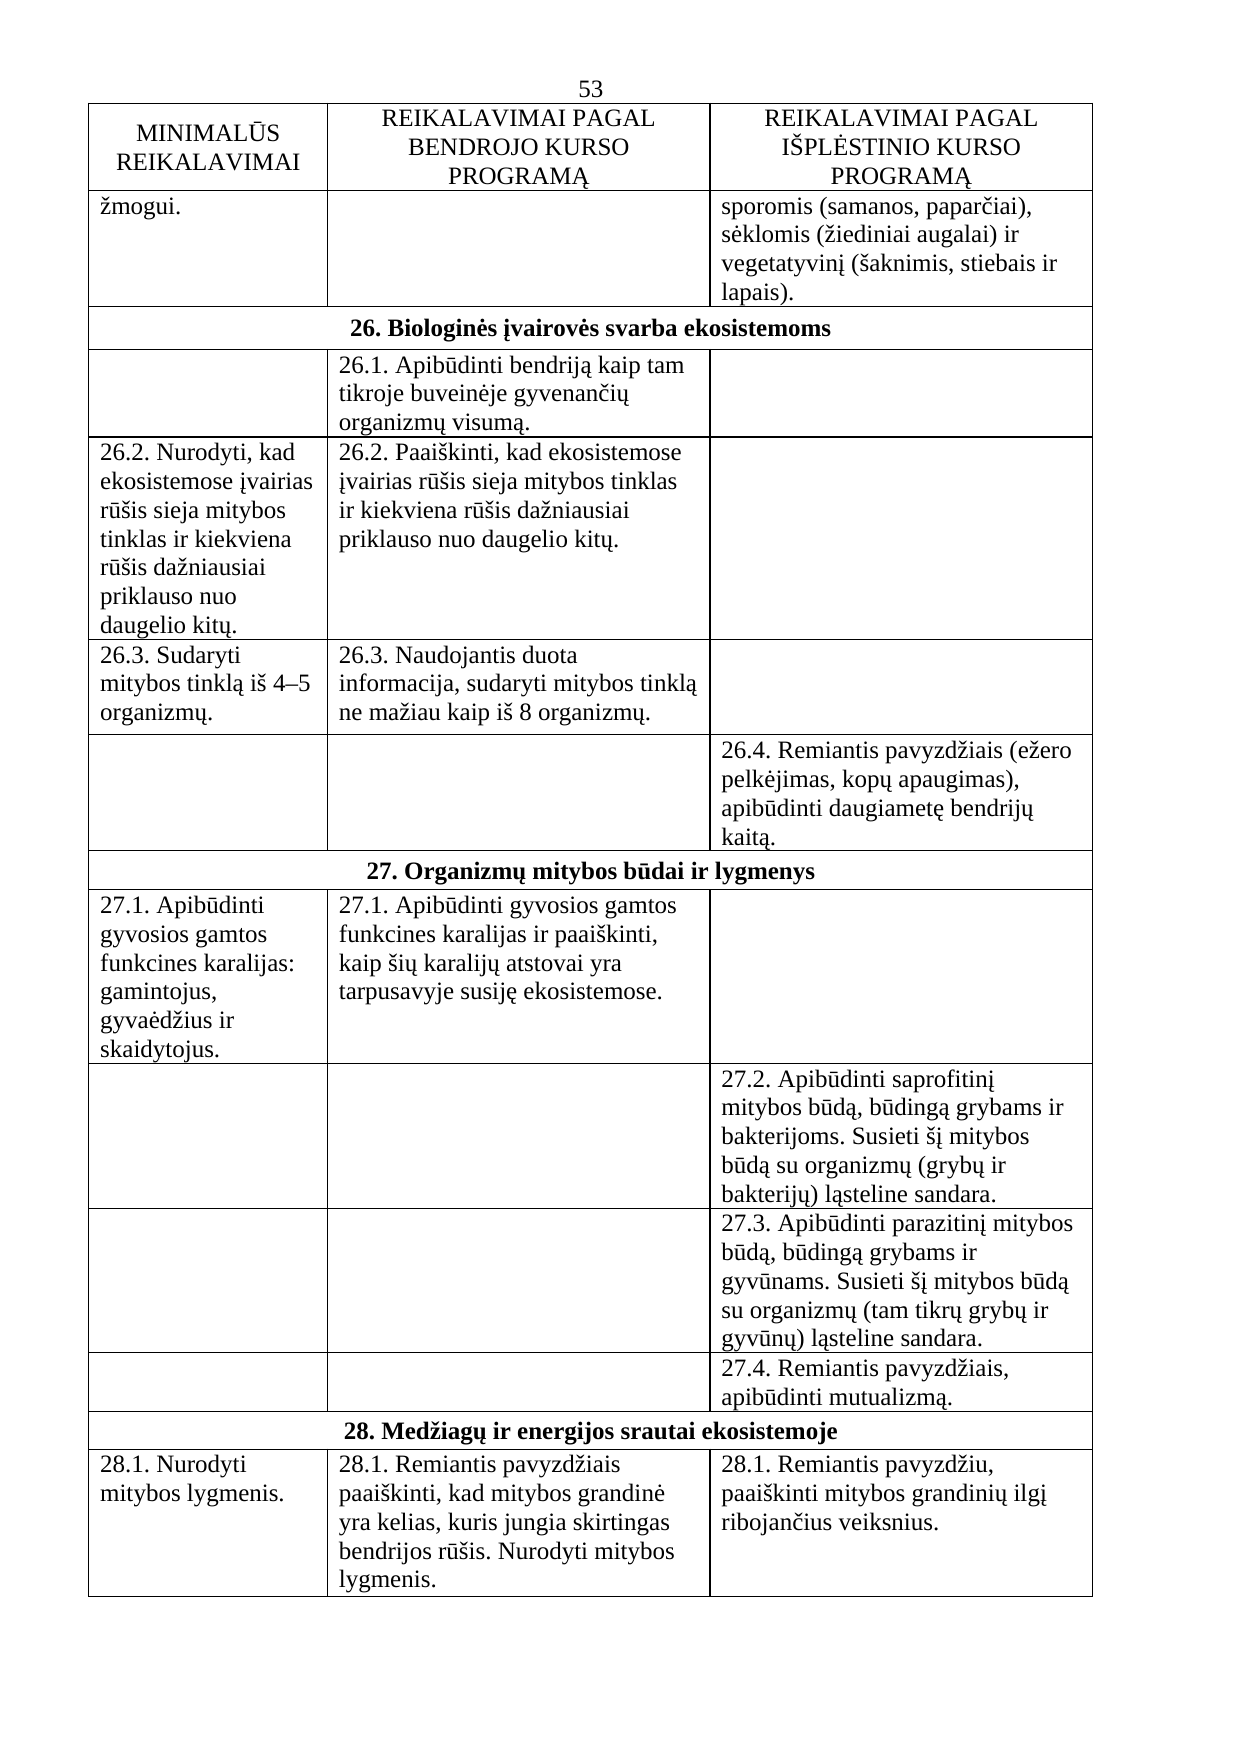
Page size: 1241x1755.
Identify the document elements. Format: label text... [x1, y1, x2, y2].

table_cell 27.2. Apibūdinti saprofitinį mitybos būdą, būdingą grybams ir bakterijoms. Susieti šį mitybos būdą su organizmų (grybų ir bakterijų) ląsteline sandara. [711, 1064, 1092, 1207]
table_cell [328, 191, 709, 306]
table_cell 26. Biologinės įvairovės svarba ekosistemoms [89, 307, 1092, 349]
table_header MINIMALŪS REIKALAVIMAI [89, 104, 327, 190]
table_cell [711, 890, 1092, 1063]
table_cell [711, 640, 1092, 734]
table_cell 27.1. Apibūdinti gyvosios gamtos funkcines karalijas ir paaiškinti, kaip šių karalijų atstovai yra tarpusavyje susiję ekosistemose. [328, 890, 709, 1063]
table_cell [89, 350, 327, 436]
table_cell 27.4. Remiantis pavyzdžiais, apibūdinti mutualizmą. [711, 1353, 1092, 1411]
table_cell sporomis (samanos, paparčiai), sėklomis (žiediniai augalai) ir vegetatyvinį (šaknimis, stiebais ir lapais). [711, 191, 1092, 306]
table_cell 27.1. Apibūdinti gyvosios gamtos funkcines karalijas: gamintojus, gyvaėdžius ir skaidytojus. [89, 890, 327, 1063]
table_cell [328, 1353, 709, 1411]
table_cell [89, 1064, 327, 1207]
table_cell [89, 735, 327, 850]
table_cell 26.2. Nurodyti, kad ekosistemose įvairias rūšis sieja mitybos tinklas ir kiekviena rūšis dažniausiai priklauso nuo daugelio kitų. [89, 438, 327, 639]
table_cell 26.3. Sudaryti mitybos tinklą iš 4–5 organizmų. [89, 640, 327, 734]
table_cell [328, 1064, 709, 1207]
table_cell [328, 1209, 709, 1352]
table_cell 26.3. Naudojantis duota informacija, sudaryti mitybos tinklą ne mažiau kaip iš 8 organizmų. [328, 640, 709, 734]
table_cell [711, 438, 1092, 639]
table_cell [89, 1209, 327, 1352]
table_cell [711, 350, 1092, 436]
table_cell 27. Organizmų mitybos būdai ir lygmenys [89, 851, 1092, 889]
table_header REIKALAVIMAI PAGAL IŠPLĖSTINIO KURSO PROGRAMĄ [711, 104, 1092, 190]
table_cell 26.1. Apibūdinti bendriją kaip tam tikroje buveinėje gyvenančių organizmų visumą. [328, 350, 709, 436]
table_cell 27.3. Apibūdinti parazitinį mitybos būdą, būdingą grybams ir gyvūnams. Susieti šį mitybos būdą su organizmų (tam tikrų grybų ir gyvūnų) ląsteline sandara. [711, 1209, 1092, 1352]
table_cell [328, 735, 709, 850]
table_cell [89, 1353, 327, 1411]
table_cell 26.4. Remiantis pavyzdžiais (ežero pelkėjimas, kopų apaugimas), apibūdinti daugiametę bendrijų kaitą. [711, 735, 1092, 850]
table_cell 26.2. Paaiškinti, kad ekosistemose įvairias rūšis sieja mitybos tinklas ir kiekviena rūšis dažniausiai priklauso nuo daugelio kitų. [328, 438, 709, 639]
table_cell 28.1. Nurodyti mitybos lygmenis. [89, 1450, 327, 1596]
table_cell 28.1. Remiantis pavyzdžiu, paaiškinti mitybos grandinių ilgį ribojančius veiksnius. [711, 1450, 1092, 1596]
table_cell 28. Medžiagų ir energijos srautai ekosistemoje [89, 1412, 1092, 1448]
table_cell žmogui. [89, 191, 327, 306]
table_header REIKALAVIMAI PAGAL BENDROJO KURSO PROGRAMĄ [328, 104, 709, 190]
table_cell 28.1. Remiantis pavyzdžiais paaiškinti, kad mitybos grandinė yra kelias, kuris jungia skirtingas bendrijos rūšis. Nurodyti mitybos lygmenis. [328, 1450, 709, 1596]
